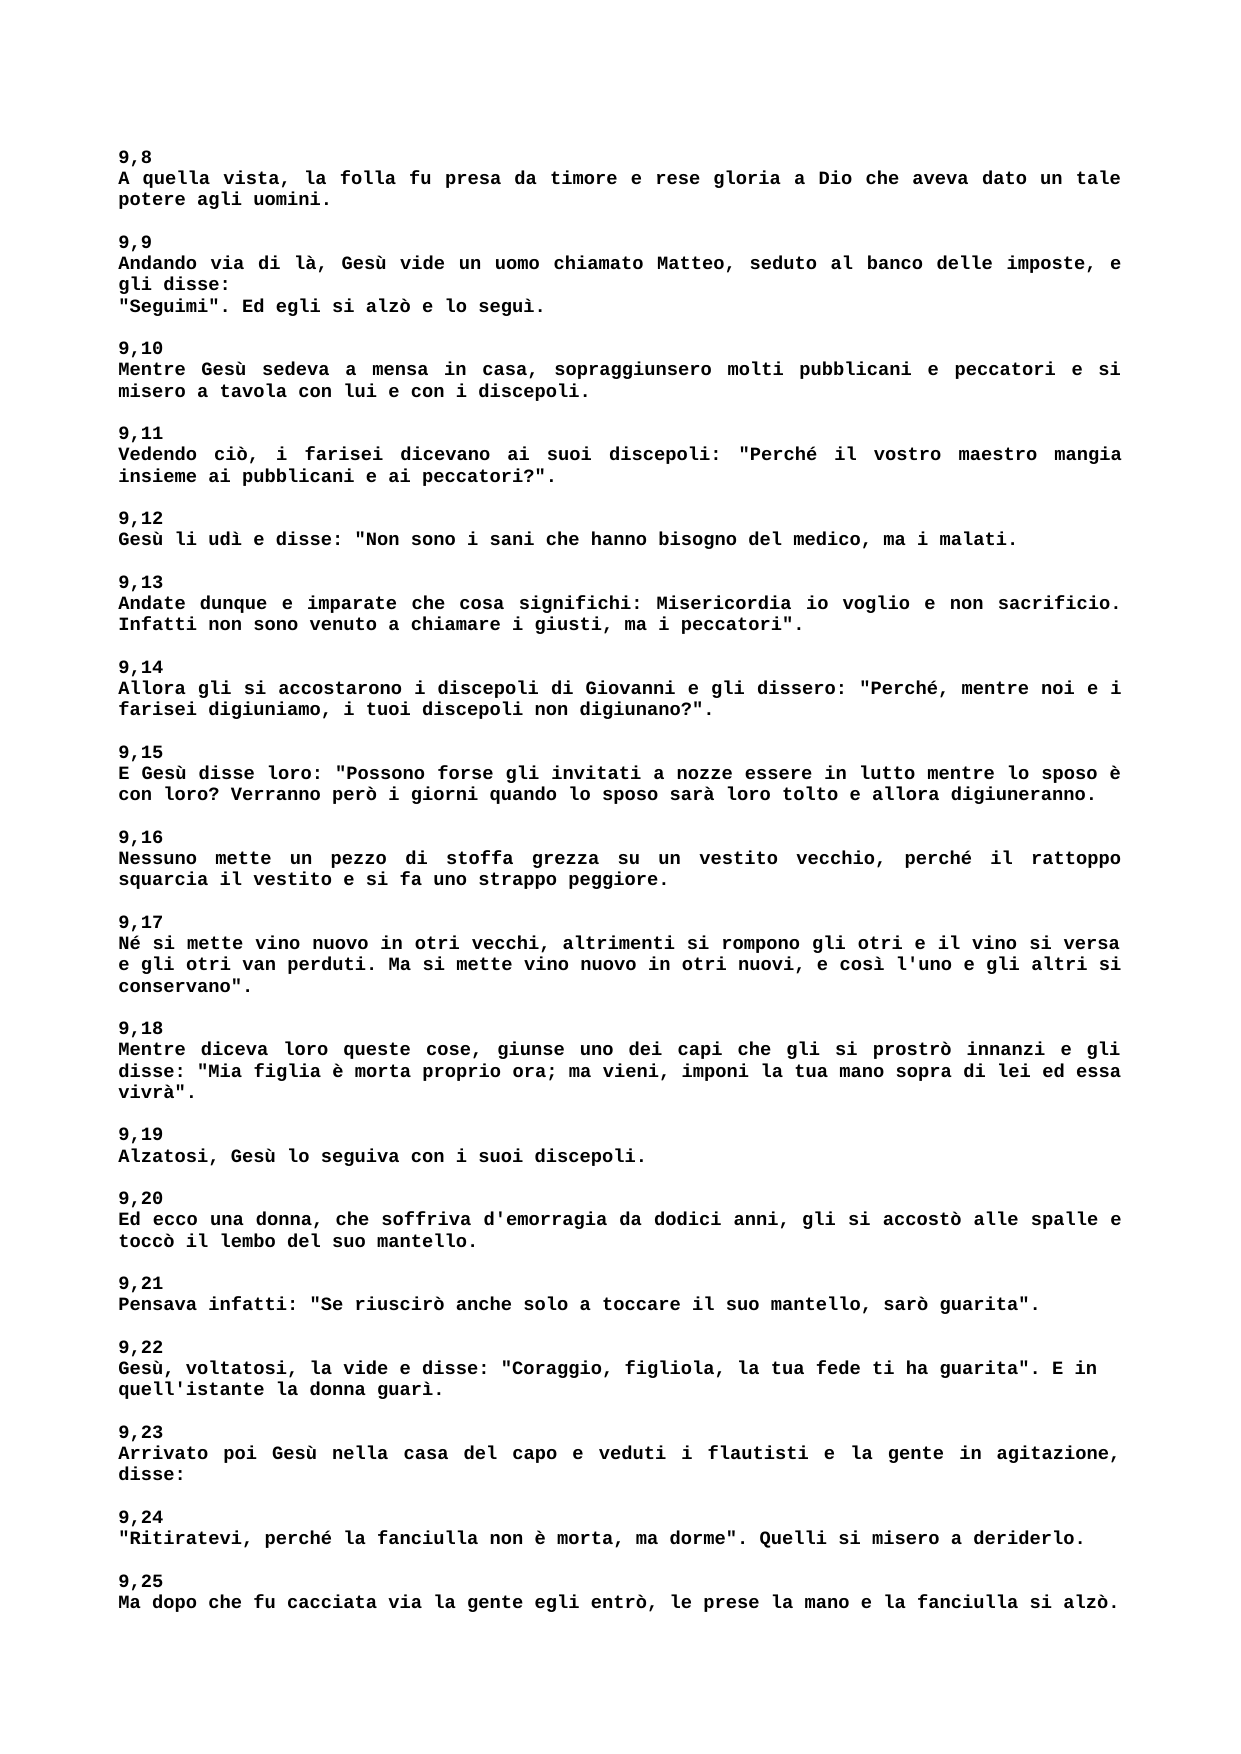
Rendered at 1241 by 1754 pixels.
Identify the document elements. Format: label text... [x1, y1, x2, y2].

text E Gesù disse loro: "Possono forse gli invitati a nozze essere in lutto mentre lo sposo è con loro? Verranno però i giorni quando lo sposo sarà loro tolto e allora digiuneranno. [118, 764, 1122, 806]
text "Ritiratevi, perché la fanciulla non è morta, ma dorme". Quelli si misero a deriderlo. [118, 1529, 1122, 1550]
text Andando via di là, Gesù vide un uomo chiamato Matteo, seduto al banco delle imposte, e gli disse: [118, 254, 1122, 296]
text Arrivato poi Gesù nella casa del capo e veduti i flautisti e la gente in agitazione, disse: [118, 1444, 1122, 1486]
text 9,23 [118, 1423, 1122, 1444]
text Ma dopo che fu cacciata via la gente egli entrò, le prese la mano e la fanciulla si alzò. [118, 1593, 1122, 1614]
text 9,15 [118, 743, 1122, 764]
text 9,13 [118, 573, 1122, 594]
text Alzatosi, Gesù lo seguiva con i suoi discepoli. [118, 1146, 1122, 1168]
text 9,10 [118, 339, 1122, 360]
text 9,18 [118, 1019, 1122, 1040]
text 9,9 [118, 233, 1122, 254]
text 9,12 [118, 509, 1122, 530]
text Nessuno mette un pezzo di stoffa grezza su un vestito vecchio, perché il rattoppo squarcia il vestito e si fa uno strappo peggiore. [118, 849, 1122, 891]
text Pensava infatti: "Se riuscirò anche solo a toccare il suo mantello, sarò guarita". [118, 1295, 1122, 1316]
text 9,8 [118, 148, 1122, 169]
text A quella vista, la folla fu presa da timore e rese gloria a Dio che aveva dato un tale potere agli uomini. [118, 169, 1122, 211]
text Mentre diceva loro queste cose, giunse uno dei capi che gli si prostrò innanzi e gli disse: "Mia figlia è morta proprio ora; ma vieni, imponi la tua mano sopra di lei ed essa vivrà". [118, 1040, 1122, 1104]
text 9,24 [118, 1508, 1122, 1529]
text 9,16 [118, 828, 1122, 849]
text Vedendo ciò, i farisei dicevano ai suoi discepoli: "Perché il vostro maestro mangia insieme ai pubblicani e ai peccatori?". [118, 445, 1122, 488]
text Ed ecco una donna, che soffriva d'emorragia da dodici anni, gli si accostò alle spalle e toccò il lembo del suo mantello. [118, 1210, 1122, 1253]
text 9,19 [118, 1125, 1122, 1146]
text 9,21 [118, 1274, 1122, 1295]
text 9,25 [118, 1571, 1122, 1593]
text 9,22 [118, 1338, 1122, 1359]
text Andate dunque e imparate che cosa significhi: Misericordia io voglio e non sacrificio. Infatti non sono venuto a chiamare i giusti, ma i peccatori". [118, 594, 1122, 636]
text 9,20 [118, 1189, 1122, 1210]
text quell'istante la donna guarì. [118, 1380, 1122, 1401]
text Né si mette vino nuovo in otri vecchi, altrimenti si rompono gli otri e il vino si versa e gli otri van perduti. Ma si mette vino nuovo in otri nuovi, e così l'uno e gli altri si conservano". [118, 934, 1122, 998]
text 9,17 [118, 913, 1122, 934]
text Gesù, voltatosi, la vide e disse: "Coraggio, figliola, la tua fede ti ha guarita". E in [118, 1359, 1122, 1380]
text 9,11 [118, 424, 1122, 445]
text 9,14 [118, 658, 1122, 679]
text Allora gli si accostarono i discepoli di Giovanni e gli dissero: "Perché, mentre noi e i farisei digiuniamo, i tuoi discepoli non digiunano?". [118, 679, 1122, 721]
text Gesù li udì e disse: "Non sono i sani che hanno bisogno del medico, ma i malati. [118, 530, 1122, 551]
text "Seguimi". Ed egli si alzò e lo seguì. [118, 296, 1122, 318]
text Mentre Gesù sedeva a mensa in casa, sopraggiunsero molti pubblicani e peccatori e si misero a tavola con lui e con i discepoli. [118, 360, 1122, 403]
